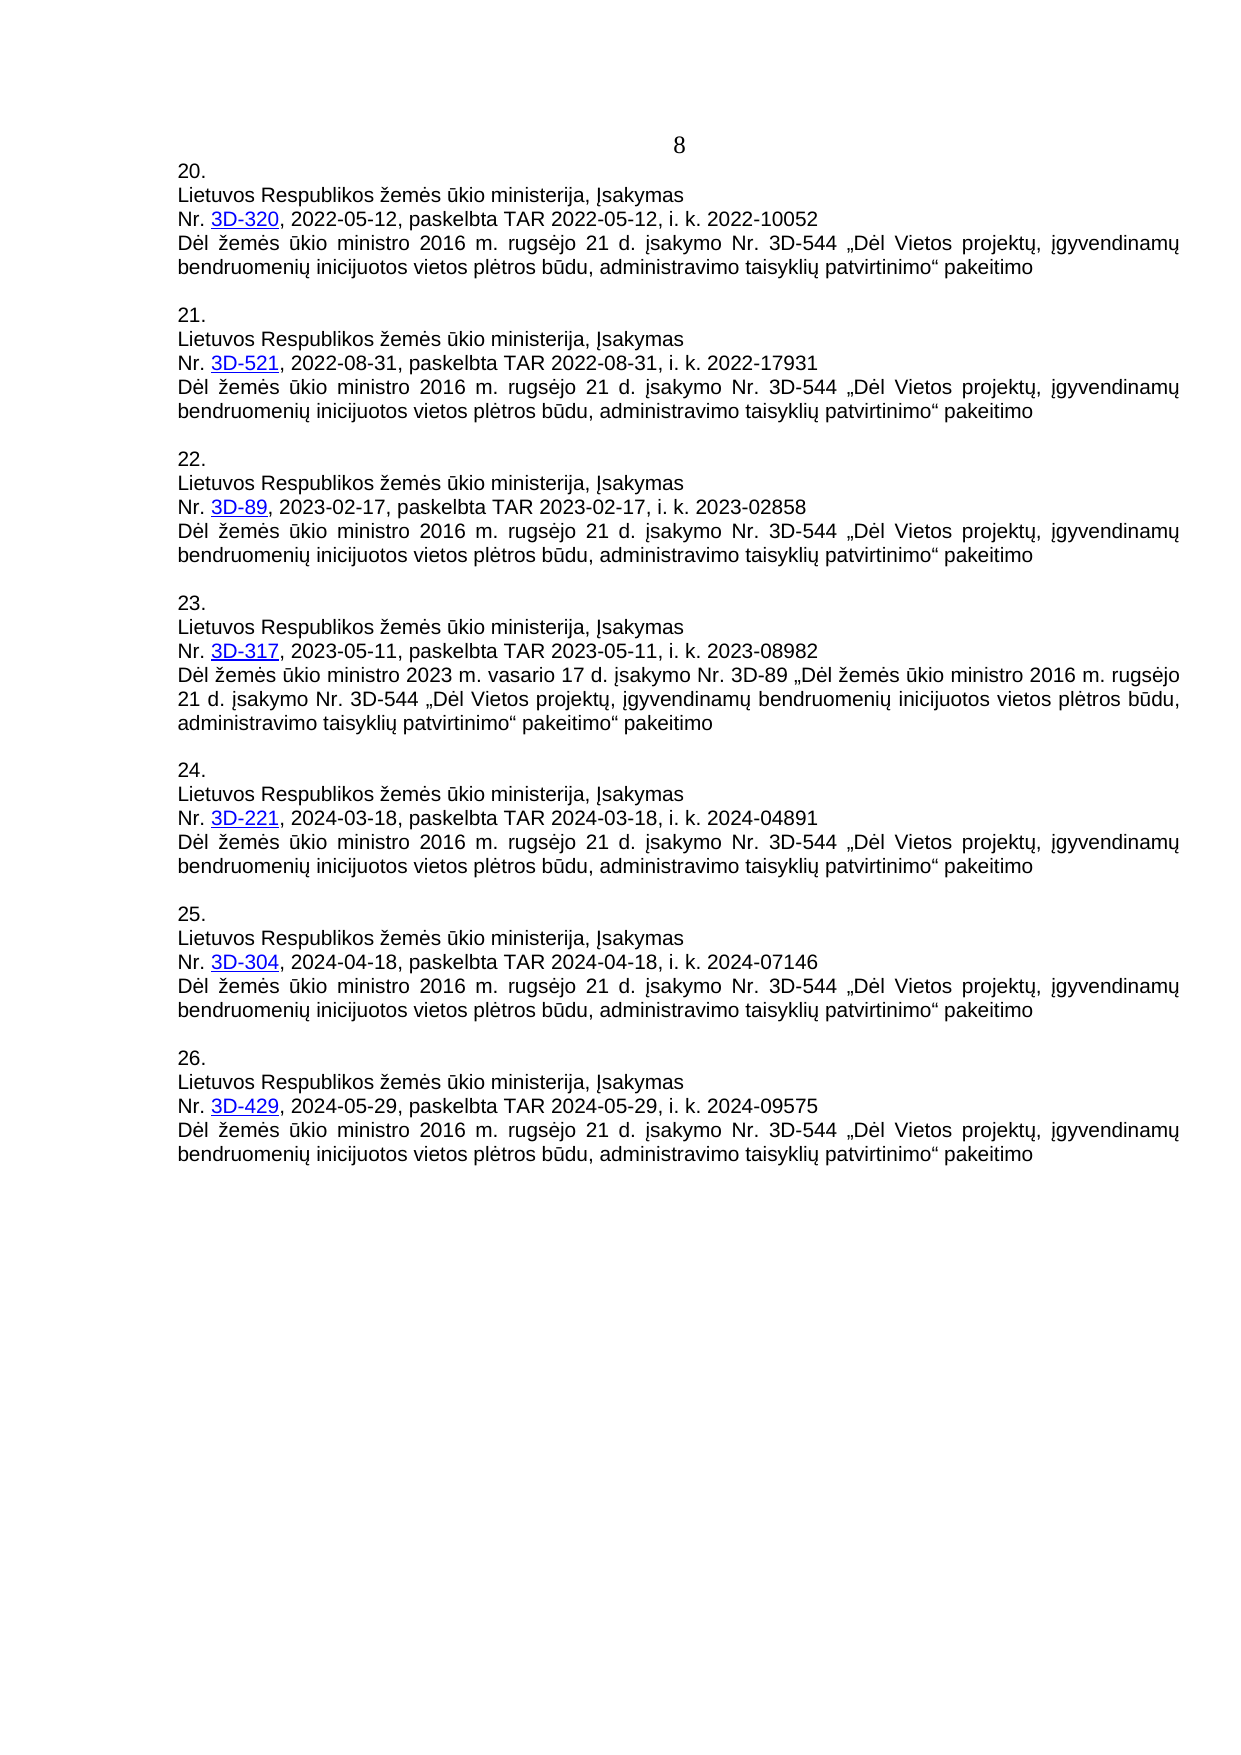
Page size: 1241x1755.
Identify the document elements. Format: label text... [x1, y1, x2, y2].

text Dėl žemės ūkio ministro 2016 m. rugsėjo 21 d. įsakymo Nr. 3D-544 „Dėl Vietos projektų, įgyvendinamų bendruomenių inicijuotos vietos plėtros būdu, administravimo taisyklių patvirtinimo“ pakeitimo [177, 830, 1181, 878]
text Nr. 3D-304, 2024-04-18, paskelbta TAR 2024-04-18, i. k. 2024-07146 [177, 950, 1181, 974]
text 20. [177, 159, 1181, 183]
text Nr. 3D-320, 2022-05-12, paskelbta TAR 2022-05-12, i. k. 2022-10052 [177, 207, 1181, 231]
text Lietuvos Respublikos žemės ūkio ministerija, Įsakymas [177, 183, 1181, 207]
text Lietuvos Respublikos žemės ūkio ministerija, Įsakymas [177, 614, 1181, 638]
text Dėl žemės ūkio ministro 2016 m. rugsėjo 21 d. įsakymo Nr. 3D-544 „Dėl Vietos projektų, įgyvendinamų bendruomenių inicijuotos vietos plėtros būdu, administravimo taisyklių patvirtinimo“ pakeitimo [177, 231, 1181, 279]
text Lietuvos Respublikos žemės ūkio ministerija, Įsakymas [177, 926, 1181, 950]
text 22. [177, 447, 1181, 471]
text Nr. 3D-521, 2022-08-31, paskelbta TAR 2022-08-31, i. k. 2022-17931 [177, 351, 1181, 375]
text Nr. 3D-317, 2023-05-11, paskelbta TAR 2023-05-11, i. k. 2023-08982 [177, 638, 1181, 662]
text 24. [177, 758, 1181, 782]
text Nr. 3D-429, 2024-05-29, paskelbta TAR 2024-05-29, i. k. 2024-09575 [177, 1094, 1181, 1118]
text Nr. 3D-89, 2023-02-17, paskelbta TAR 2023-02-17, i. k. 2023-02858 [177, 495, 1181, 519]
text Dėl žemės ūkio ministro 2016 m. rugsėjo 21 d. įsakymo Nr. 3D-544 „Dėl Vietos projektų, įgyvendinamų bendruomenių inicijuotos vietos plėtros būdu, administravimo taisyklių patvirtinimo“ pakeitimo [177, 375, 1181, 423]
text 26. [177, 1046, 1181, 1070]
text Lietuvos Respublikos žemės ūkio ministerija, Įsakymas [177, 327, 1181, 351]
text 25. [177, 902, 1181, 926]
text Dėl žemės ūkio ministro 2016 m. rugsėjo 21 d. įsakymo Nr. 3D-544 „Dėl Vietos projektų, įgyvendinamų bendruomenių inicijuotos vietos plėtros būdu, administravimo taisyklių patvirtinimo“ pakeitimo [177, 519, 1181, 567]
text 23. [177, 591, 1181, 614]
text Lietuvos Respublikos žemės ūkio ministerija, Įsakymas [177, 782, 1181, 806]
text Dėl žemės ūkio ministro 2016 m. rugsėjo 21 d. įsakymo Nr. 3D-544 „Dėl Vietos projektų, įgyvendinamų bendruomenių inicijuotos vietos plėtros būdu, administravimo taisyklių patvirtinimo“ pakeitimo [177, 1118, 1181, 1166]
text Lietuvos Respublikos žemės ūkio ministerija, Įsakymas [177, 471, 1181, 495]
text Nr. 3D-221, 2024-03-18, paskelbta TAR 2024-03-18, i. k. 2024-04891 [177, 806, 1181, 830]
text 21. [177, 303, 1181, 327]
text Dėl žemės ūkio ministro 2023 m. vasario 17 d. įsakymo Nr. 3D-89 „Dėl žemės ūkio ministro 2016 m. rugsėjo 21 d. įsakymo Nr. 3D-544 „Dėl Vietos projektų, įgyvendinamų bendruomenių inicijuotos vietos plėtros būdu, administravimo taisyklių patvirtinimo“ pakeitimo“ pakeitimo [177, 662, 1181, 734]
text Lietuvos Respublikos žemės ūkio ministerija, Įsakymas [177, 1070, 1181, 1094]
text Dėl žemės ūkio ministro 2016 m. rugsėjo 21 d. įsakymo Nr. 3D-544 „Dėl Vietos projektų, įgyvendinamų bendruomenių inicijuotos vietos plėtros būdu, administravimo taisyklių patvirtinimo“ pakeitimo [177, 974, 1181, 1022]
